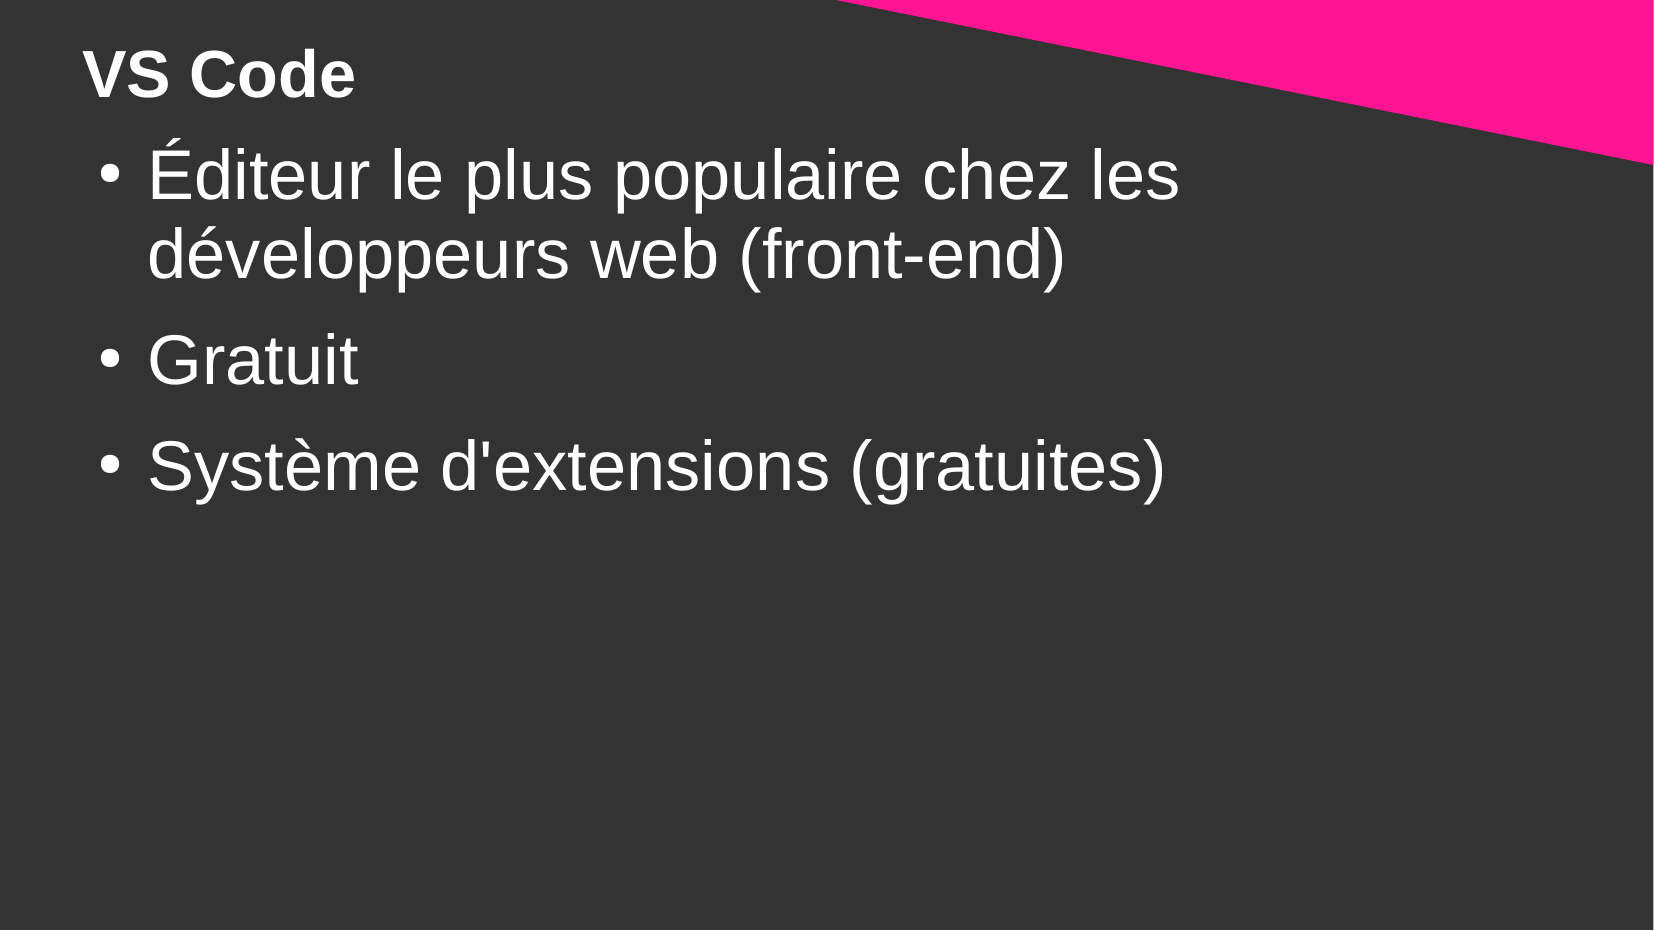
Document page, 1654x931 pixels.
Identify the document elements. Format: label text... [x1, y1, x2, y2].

title VS Code [82, 37, 1395, 114]
list Éditeur le plus populaire chez les développeurs web (front-end) Gratuit Système d'extensions (gratuites) [80, 135, 1620, 507]
text_box [836, 0, 1654, 166]
